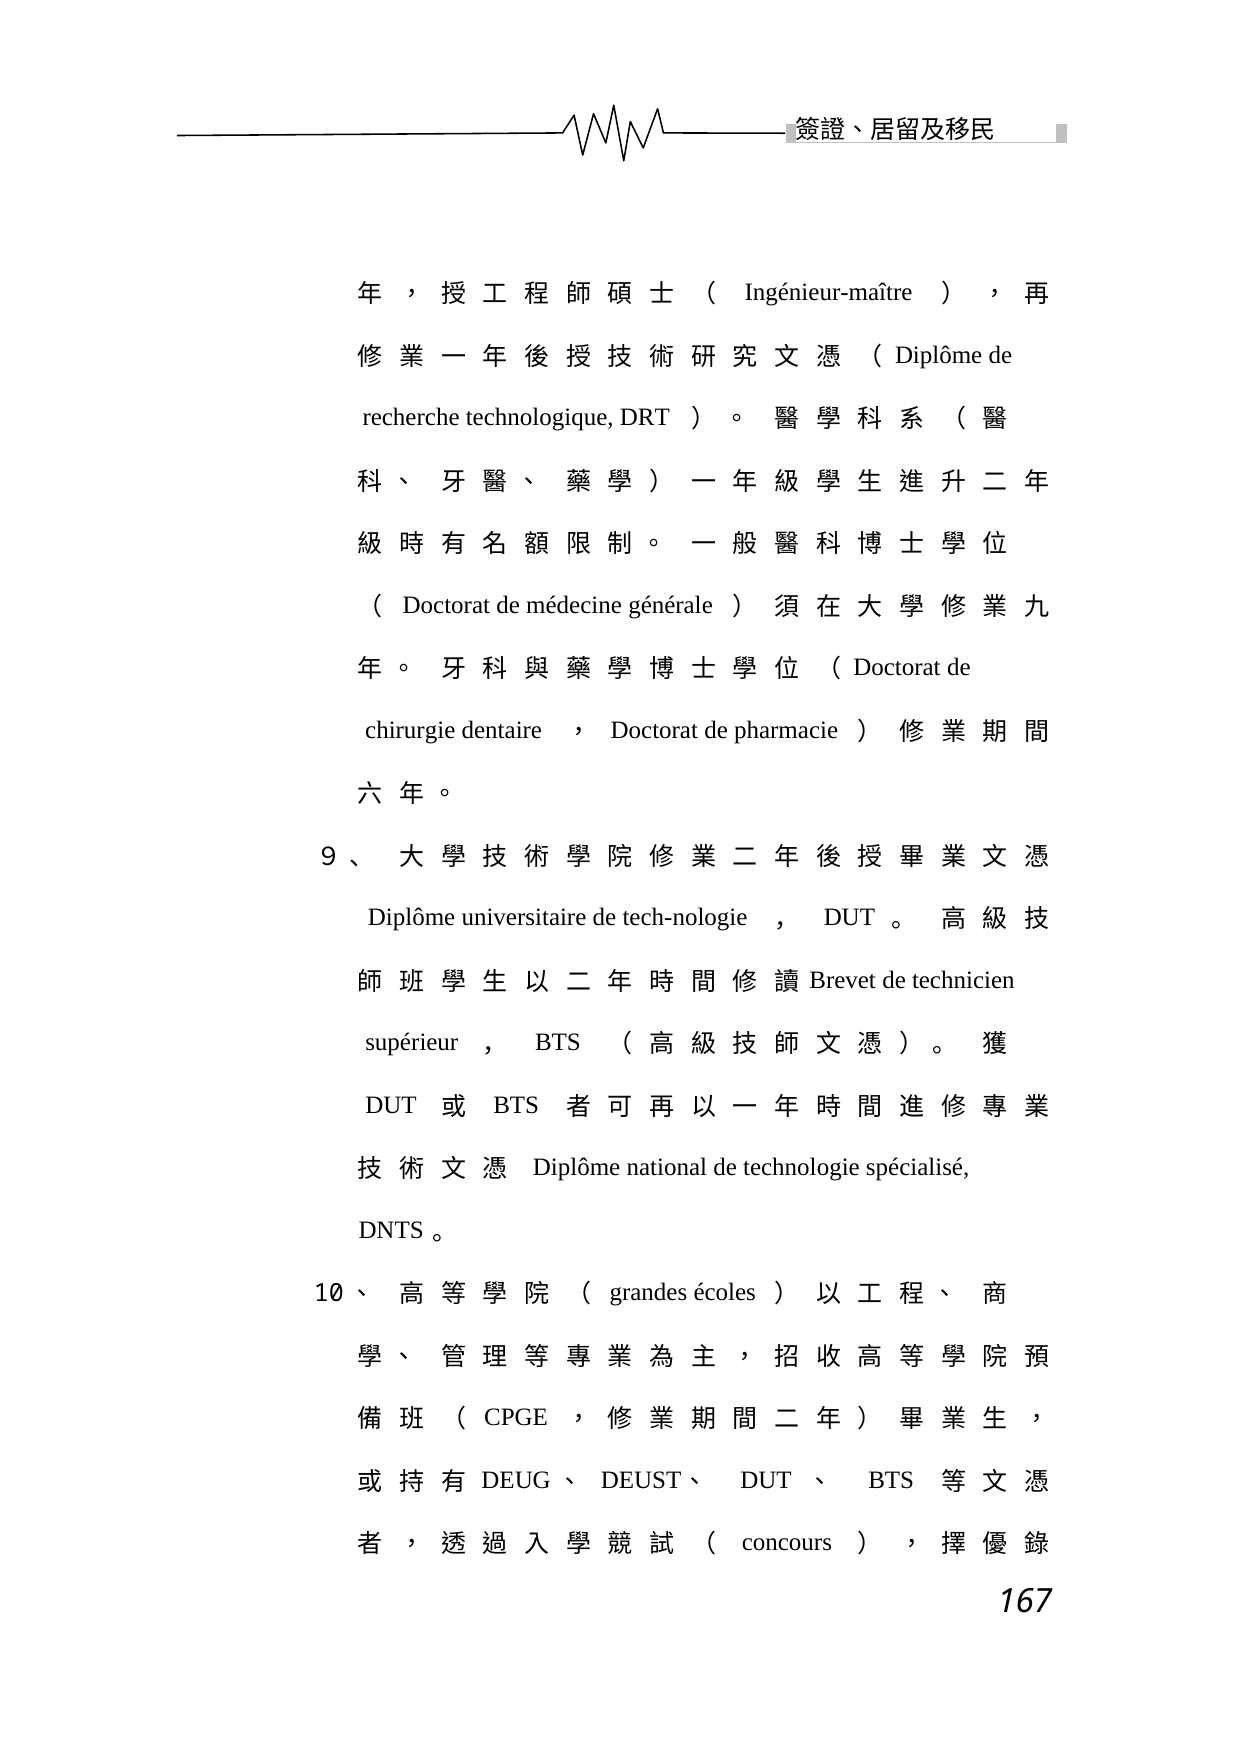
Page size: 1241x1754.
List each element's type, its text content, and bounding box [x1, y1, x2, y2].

text ９、大學技術學院修業二年後授畢業文憑Diplôme universitaire de tech-nologie，DUT。高級技師班學生以二年時間修讀Brevet de technicien supérieur，BTS（高級技師文憑）。獲DUT或BTS者可再以一年時間進修專業技術文憑Diplôme national de technologie spécialisé, DNTS。 [281, 813, 1058, 1250]
text 年，授工程師碩士（Ingénieur-maître），再修業一年後授技術研究文憑（Diplôme de recherche technologique, DRT）。醫學科系（醫科、牙醫、藥學）一年級學生進升二年級時有名額限制。一般醫科博士學位（Doctorat de médecine générale）須在大學修業九年。牙科與藥學博士學位（Doctorat de chirurgie dentaire，Doctorat de pharmacie）修業期間六年。 [281, 250, 1058, 813]
text 10、高等學院（grandes écoles）以工程、商學、管理等專業為主，招收高等學院預備班（CPGE，修業期間二年）畢業生，或持有DEUG、DEUST、DUT、BTS等文憑者，透過入學競試（concours），擇優錄 [281, 1250, 1058, 1563]
